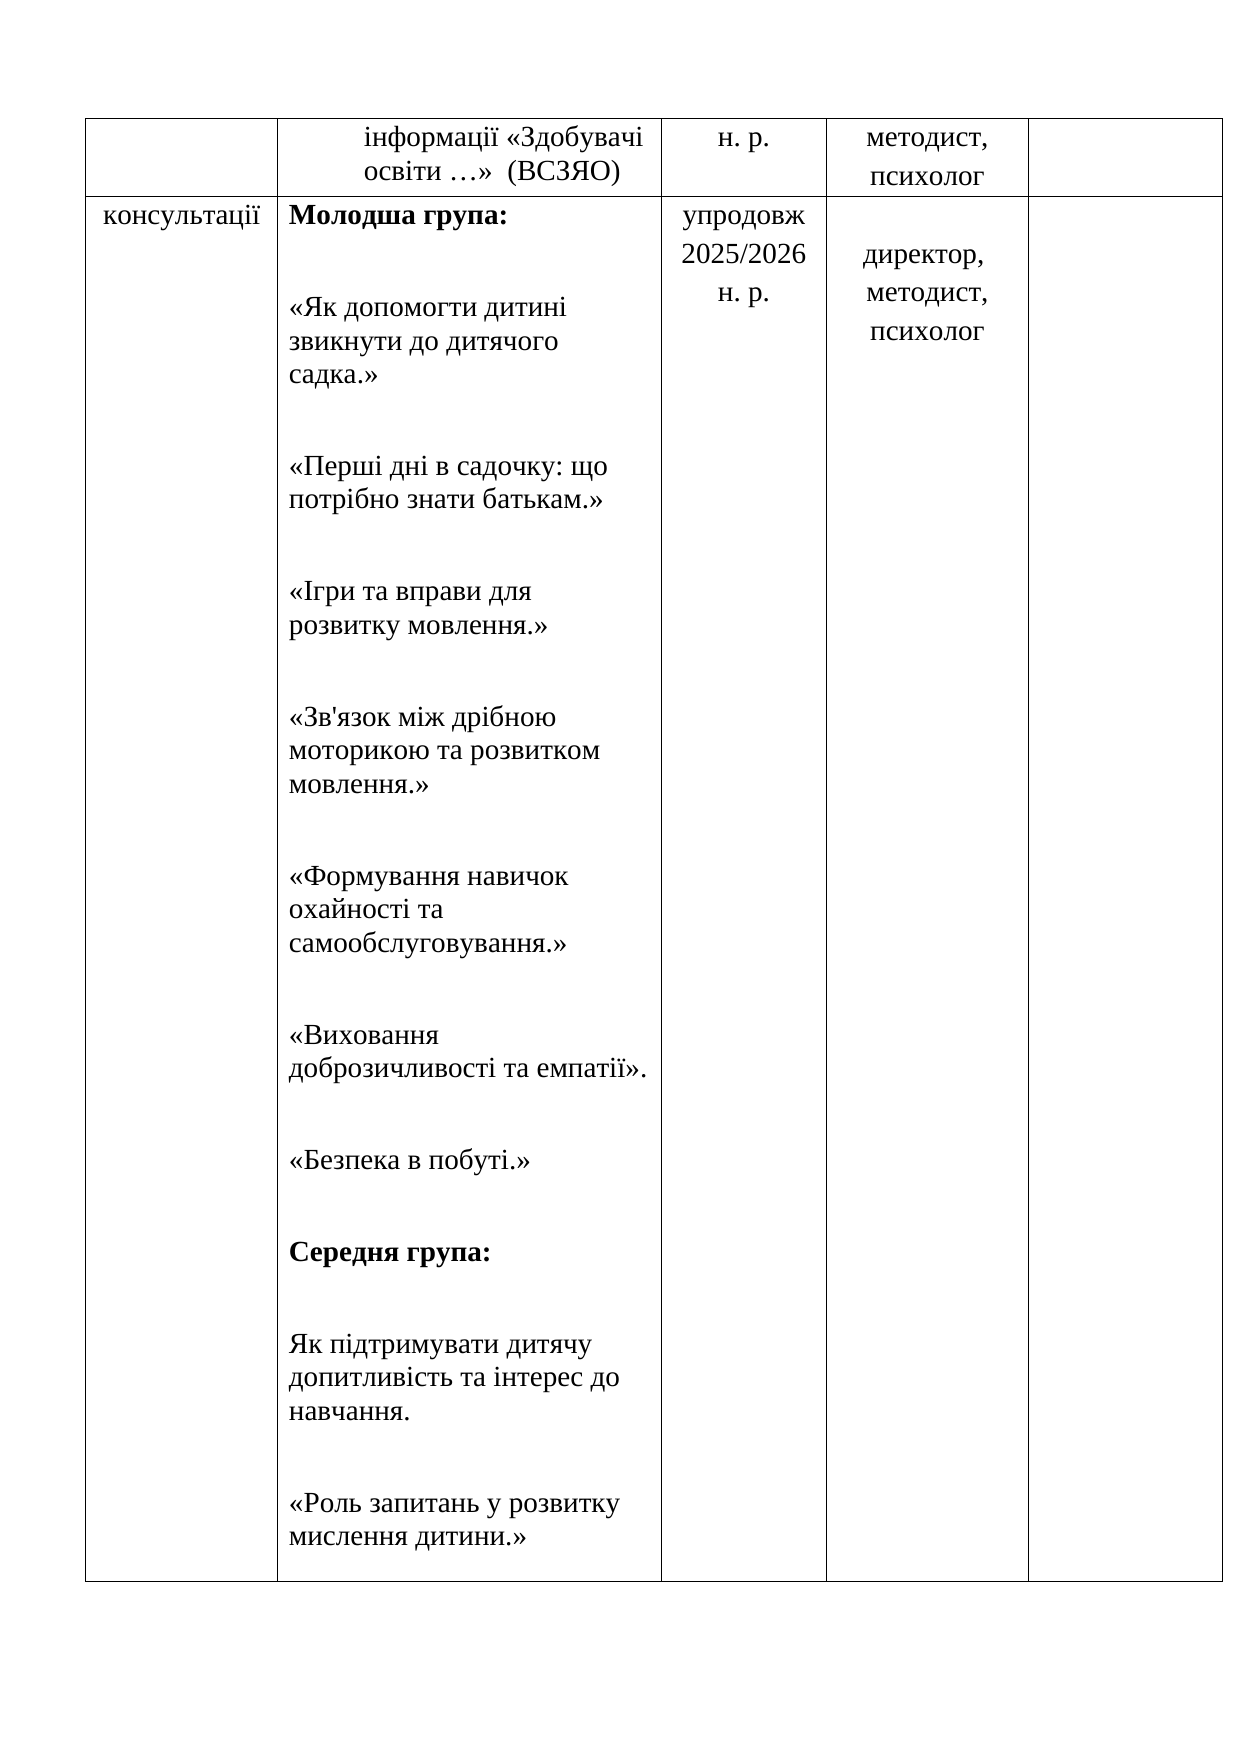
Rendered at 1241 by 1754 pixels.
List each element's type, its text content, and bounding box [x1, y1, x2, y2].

table_cell директор, методист, психолог [827, 197, 1028, 1581]
table_cell [1029, 197, 1222, 1581]
table_cell інформації «Здобувачі освіти …» (ВСЗЯО) [278, 119, 661, 196]
table_cell консультації [86, 197, 277, 1581]
table_cell [86, 119, 277, 196]
table_cell н. р. [662, 119, 826, 196]
table_cell упродовж 2025/2026 н. р. [662, 197, 826, 1581]
table_cell методист, психолог [827, 119, 1028, 196]
table_cell [1029, 119, 1222, 196]
table_cell Молодша група: «Як допомогти дитині звикнути до дитячого садка.» «Перші дні в садочку: що потрібно знати батькам.» «Ігри та вправи для розвитку мовлення.» «Зв'язок між дрібною моторикою та розвитком мовлення.» «Формування навичок охайності та самообслуговування.» «Виховання доброзичливості та емпатії». «Безпека в побуті.» Середня група: Як підтримувати дитячу допитливість та інтерес до навчання. «Роль запитань у розвитку мислення дитини.» [278, 197, 661, 1581]
